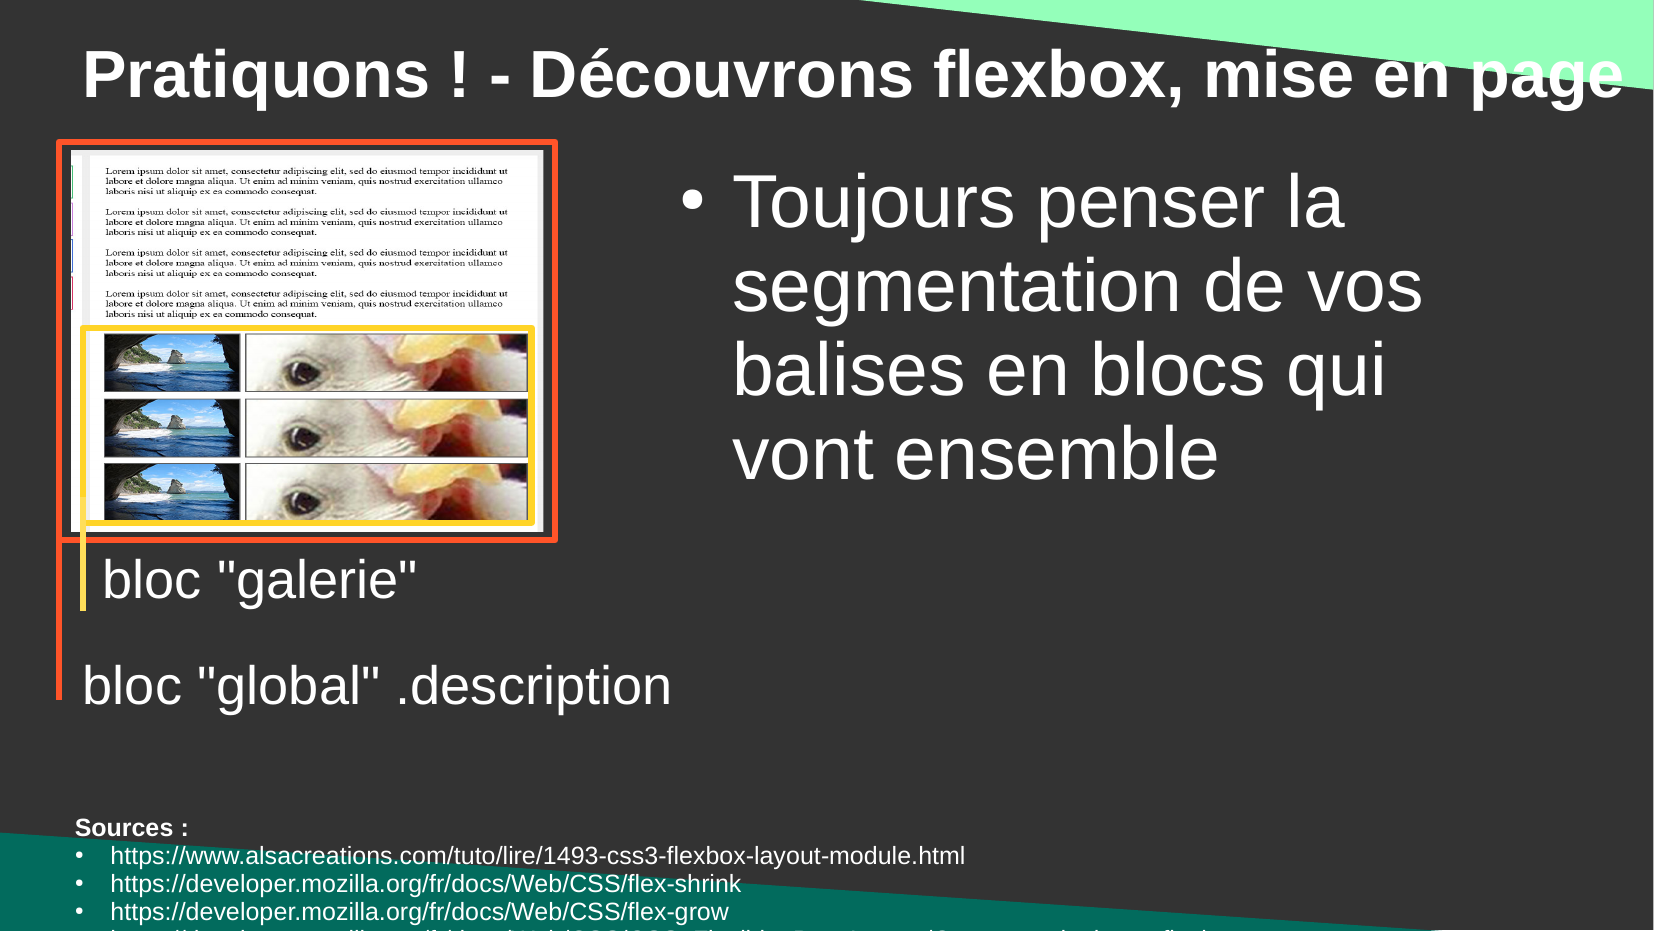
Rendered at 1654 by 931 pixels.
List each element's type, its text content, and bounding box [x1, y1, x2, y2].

list Toujours penser la segmentation de vos balises en blocs qui vont ensemble [661, 159, 1536, 753]
title bloc "galerie" [102, 549, 520, 610]
text_box Sources : https://www.alsacreations.com/tuto/lire/1493-css3-flexbox-layout-module.html https://developer.mozilla.org/fr/docs/Web/CSS/flex-shrink https://developer.mozilla.org/fr/docs/Web/CSS/flex-grow https://developer.mozilla.org/fr/docs/Web/CSS/CSS_Flexible_Box_Layout/Concepts_de_base_flexbox [60, 806, 1546, 931]
title Pratiquons ! - Découvrons flexbox, mise en page [82, 37, 1630, 112]
title bloc "global" .description [82, 655, 709, 717]
picture [71, 150, 544, 532]
text_box [859, 0, 1654, 90]
picture [86, 331, 528, 520]
